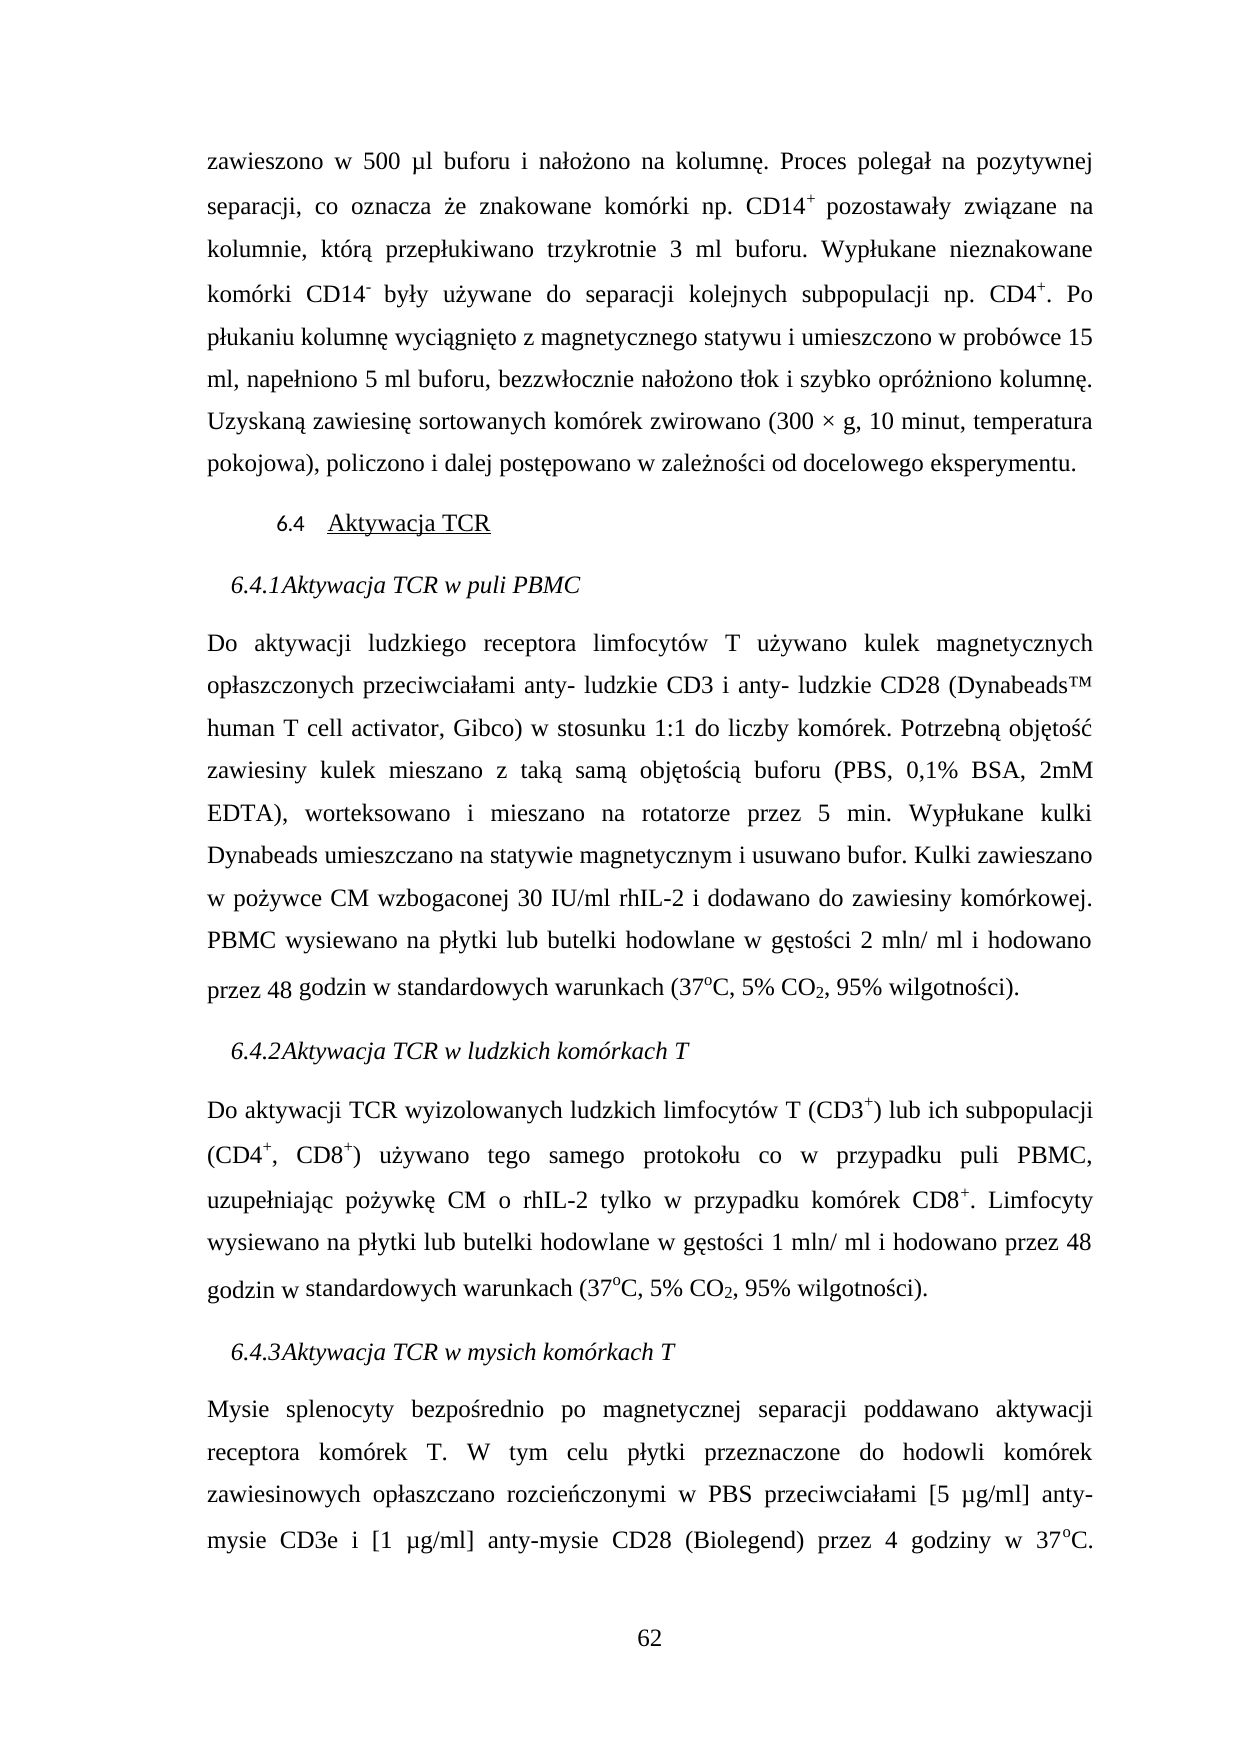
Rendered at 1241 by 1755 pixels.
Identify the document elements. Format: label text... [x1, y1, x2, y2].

text Do aktywacji ludzkiego receptora limfocytów T używano kulek magnetycznych opłaszczonych przeciwciałami anty- ludzkie CD3 i anty- ludzkie CD28 (Dynabeads™ human T cell activator, Gibco) w stosunku 1:1 do liczby komórek. Potrzebną objętość zawiesiny kulek mieszano z taką samą objętością buforu (PBS, 0,1% BSA, 2mM EDTA), worteksowano i mieszano na rotatorze przez 5 min. Wypłukane kulki Dynabeads umieszczano na statywie magnetycznym i usuwano bufor. Kulki zawieszano w pożywce CM wzbogaconej 30 IU/ml rhIL-2 i dodawano do zawiesiny komórkowej. PBMC wysiewano na płytki lub butelki hodowlane w gęstości 2 mln/ ml i hodowano przez 48 godzin w standardowych warunkach (37oC, 5% CO2, 95% wilgotności). [207, 628, 1093, 1003]
text Mysie splenocyty bezpośrednio po magnetycznej separacji poddawano aktywacji receptora komórek T. W tym celu płytki przeznaczone do hodowli komórek zawiesinowych opłaszczano rozcieńczonymi w PBS przeciwciałami [5 µg/ml] anty- mysie CD3e i [1 µg/ml] anty-mysie CD28 (Biolegend) przez 4 godziny w 37oC. [207, 1394, 1094, 1554]
list Aktywacja TCR w mysich komórkach T [231, 1337, 1105, 1365]
text zawieszono w 500 µl buforu i nałożono na kolumnę. Proces polegał na pozytywnej separacji, co oznacza że znakowane komórki np. CD14+ pozostawały związane na kolumnie, którą przepłukiwano trzykrotnie 3 ml buforu. Wypłukane nieznakowane komórki CD14- były używane do separacji kolejnych subpopulacji np. CD4+. Po płukaniu kolumnę wyciągnięto z magnetycznego statywu i umieszczono w probówce 15 ml, napełniono 5 ml buforu, bezzwłocznie nałożono tłok i szybko opróżniono kolumnę. Uzyskaną zawiesinę sortowanych komórek zwirowano (300 × g, 10 minut, temperatura pokojowa), policzono i dalej postępowano w zależności od docelowego eksperymentu. [207, 146, 1093, 477]
text Do aktywacji TCR wyizolowanych ludzkich limfocytów T (CD3+) lub ich subpopulacji (CD4+, CD8+) używano tego samego protokołu co w przypadku puli PBMC, uzupełniając pożywkę CM o rhIL-2 tylko w przypadku komórek CD8+. Limfocyty wysiewano na płytki lub butelki hodowlane w gęstości 1 mln/ ml i hodowano przez 48 godzin w standardowych warunkach (37oC, 5% CO2, 95% wilgotności). [207, 1092, 1093, 1304]
list Aktywacja TCR [276, 508, 1105, 537]
list Aktywacja TCR w ludzkich komórkach T [231, 1036, 1105, 1065]
list Aktywacja TCR w puli PBMC [231, 570, 1105, 599]
